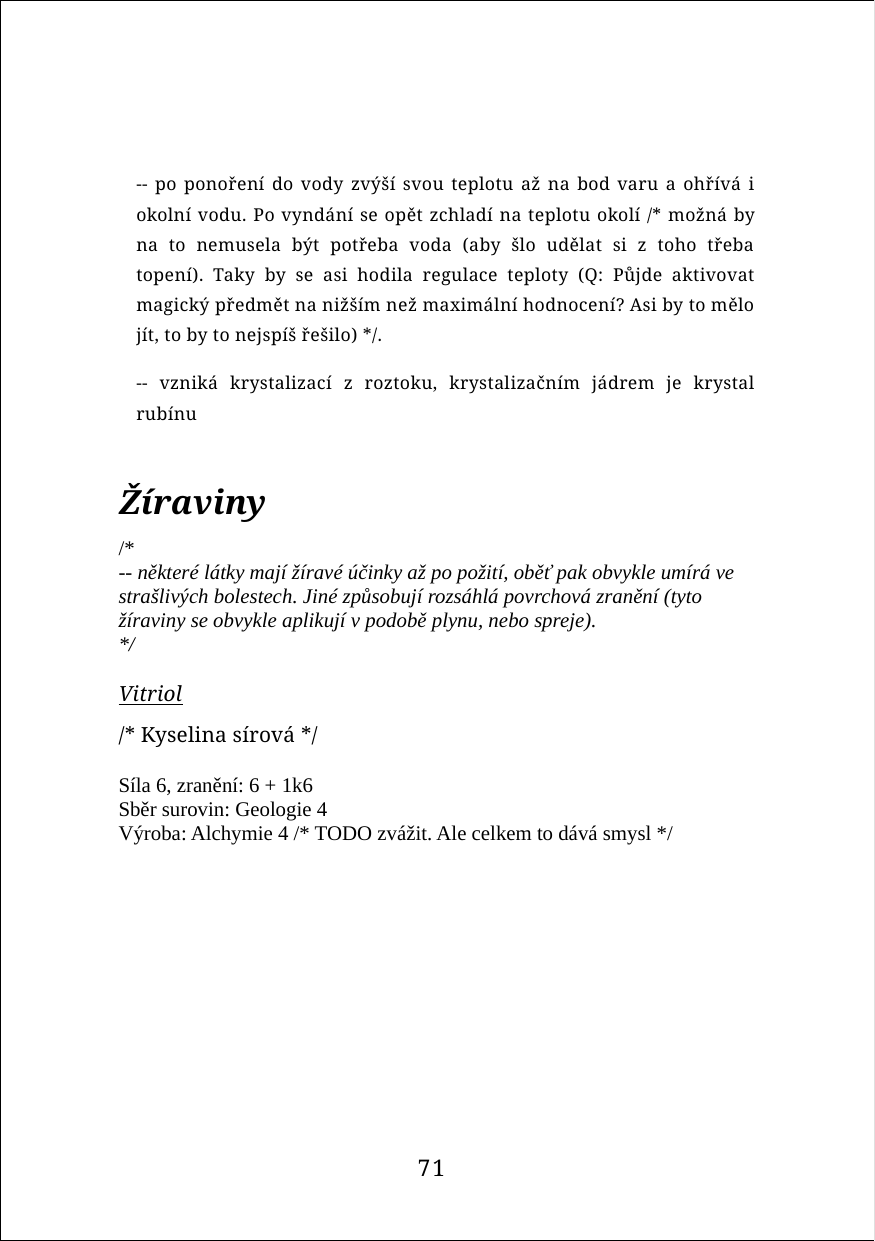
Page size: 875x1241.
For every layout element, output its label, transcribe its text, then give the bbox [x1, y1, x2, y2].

text Síla 6, zranění: 6 + 1k6 [118, 773, 756, 797]
text -- po ponoření do vody zvýší svou teplotu až na bod varu a ohřívá i okolní vodu. Po vyndání se opět zchladí na teplotu okolí /* možná by na to nemusela být potřeba voda (aby šlo udělat si z toho třeba topení). Taky by se asi hodila regulace teploty (Q: Půjde aktivovat magický předmět na nižším než maximální hodnocení? Asi by to mělo jít, to by to nejspíš řešilo) */. [136, 172, 756, 347]
text Výroba: Alchymie 4 /* TODO zvážit. Ale celkem to dává smysl */ [118, 821, 756, 845]
text Sběr surovin: Geologie 4 [118, 797, 756, 821]
text -- vzniká krystalizací z roztoku, krystalizačním jádrem je krystal rubínu [136, 371, 756, 425]
text */ [118, 632, 756, 656]
subtitle Žíraviny [118, 478, 756, 524]
text /* Kyselina sírová */ [118, 720, 756, 748]
text /* [118, 536, 756, 560]
text -- některé látky mají žíravé účinky až po požití, oběť pak obvykle umírá ve strašlivých bolestech. Jiné způsobují rozsáhlá povrchová zranění (tyto žíraviny se obvykle aplikují v podobě plynu, nebo spreje). [118, 560, 756, 632]
subtitle Vitriol [118, 679, 756, 708]
